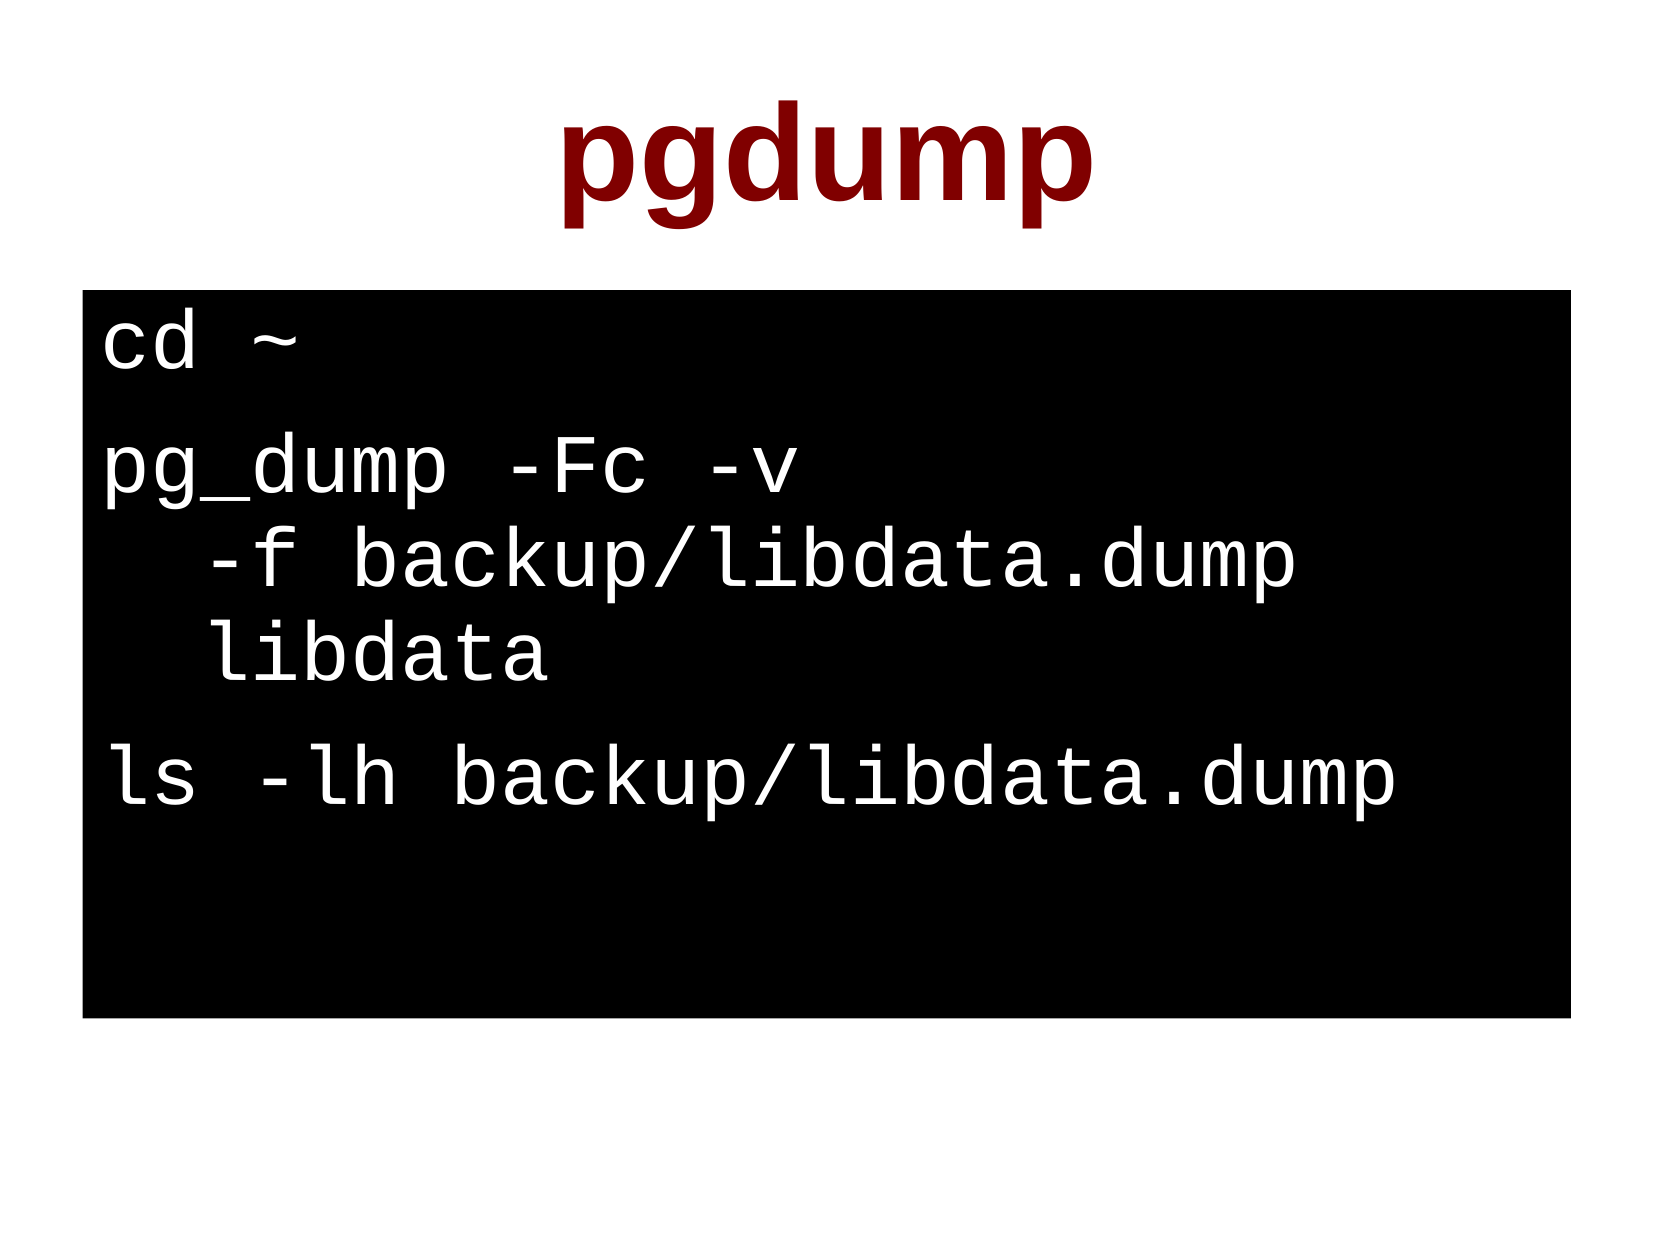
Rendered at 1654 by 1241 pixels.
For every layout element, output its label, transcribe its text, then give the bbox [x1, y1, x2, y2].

list cd ~ pg_dump -Fc -v -f backup/libdata.dump libdata ls -lh backup/libdata.dump [82, 290, 1571, 1019]
title pgdump [82, 49, 1571, 257]
